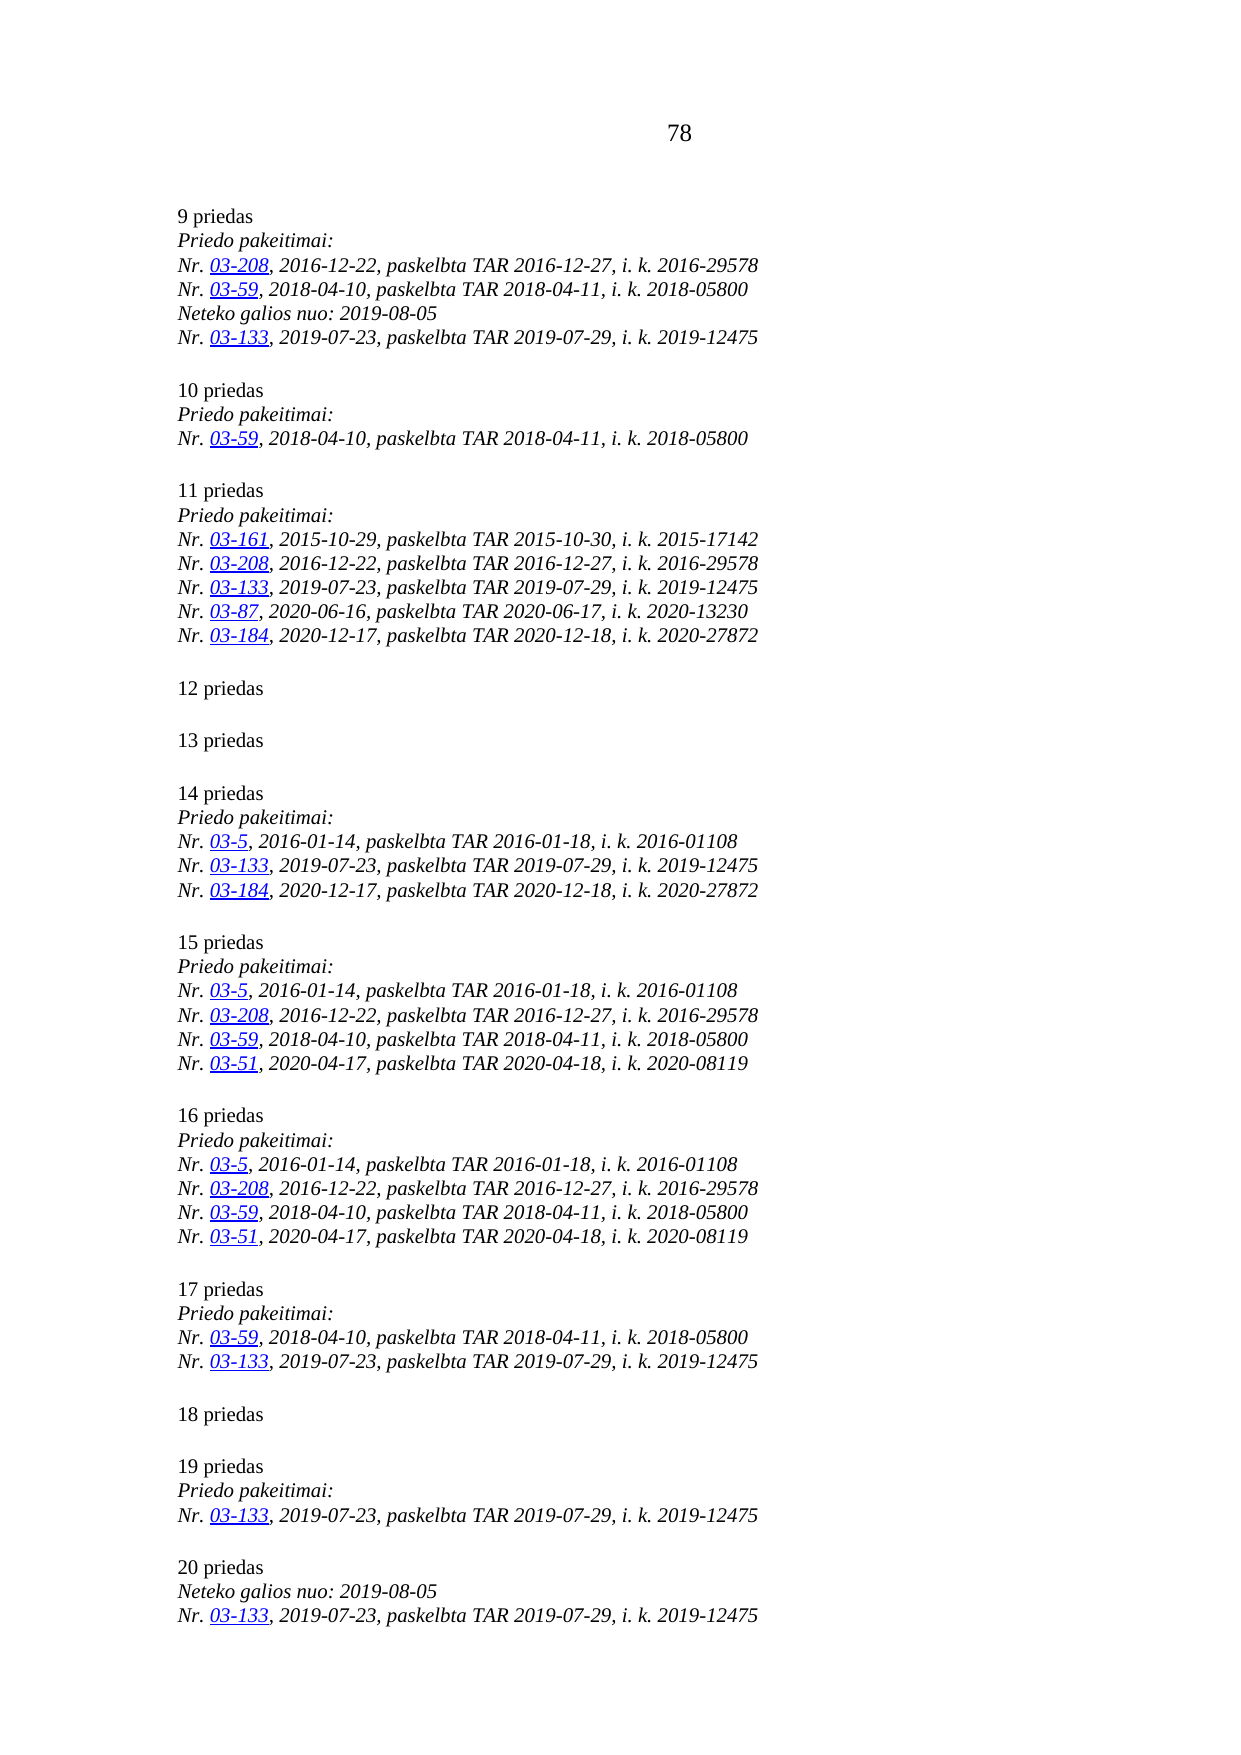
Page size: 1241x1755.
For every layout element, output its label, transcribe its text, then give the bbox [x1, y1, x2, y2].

text 16 priedas [177, 1103, 1181, 1127]
text Neteko galios nuo: 2019-08-05 [177, 301, 1181, 325]
text Nr. 03-184, 2020-12-17, paskelbta TAR 2020-12-18, i. k. 2020-27872 [177, 623, 1181, 647]
text 20 priedas [177, 1555, 1181, 1579]
text 9 priedas [177, 204, 1181, 228]
text Nr. 03-208, 2016-12-22, paskelbta TAR 2016-12-27, i. k. 2016-29578 [177, 1002, 1181, 1027]
text Nr. 03-208, 2016-12-22, paskelbta TAR 2016-12-27, i. k. 2016-29578 [177, 252, 1181, 277]
text Priedo pakeitimai: [177, 402, 1181, 426]
text 11 priedas [177, 478, 1181, 502]
text Nr. 03-5, 2016-01-14, paskelbta TAR 2016-01-18, i. k. 2016-01108 [177, 829, 1181, 853]
text Nr. 03-51, 2020-04-17, paskelbta TAR 2020-04-18, i. k. 2020-08119 [177, 1224, 1181, 1248]
text Priedo pakeitimai: [177, 805, 1181, 829]
text 10 priedas [177, 377, 1181, 402]
text 17 priedas [177, 1277, 1181, 1301]
text 18 priedas [177, 1402, 1181, 1426]
text 15 priedas [177, 930, 1181, 954]
text Priedo pakeitimai: [177, 1301, 1181, 1325]
text Priedo pakeitimai: [177, 228, 1181, 252]
text 19 priedas [177, 1454, 1181, 1478]
text 12 priedas [177, 676, 1181, 700]
text Nr. 03-5, 2016-01-14, paskelbta TAR 2016-01-18, i. k. 2016-01108 [177, 1152, 1181, 1176]
text Nr. 03-51, 2020-04-17, paskelbta TAR 2020-04-18, i. k. 2020-08119 [177, 1051, 1181, 1075]
text Nr. 03-133, 2019-07-23, paskelbta TAR 2019-07-29, i. k. 2019-12475 [177, 1349, 1181, 1373]
text Nr. 03-133, 2019-07-23, paskelbta TAR 2019-07-29, i. k. 2019-12475 [177, 1502, 1181, 1527]
text Nr. 03-59, 2018-04-10, paskelbta TAR 2018-04-11, i. k. 2018-05800 [177, 1200, 1181, 1224]
text 14 priedas [177, 781, 1181, 805]
text Neteko galios nuo: 2019-08-05 [177, 1579, 1181, 1603]
text Priedo pakeitimai: [177, 1127, 1181, 1152]
text Nr. 03-59, 2018-04-10, paskelbta TAR 2018-04-11, i. k. 2018-05800 [177, 277, 1181, 301]
text Nr. 03-133, 2019-07-23, paskelbta TAR 2019-07-29, i. k. 2019-12475 [177, 575, 1181, 599]
text Nr. 03-133, 2019-07-23, paskelbta TAR 2019-07-29, i. k. 2019-12475 [177, 853, 1181, 877]
text Nr. 03-133, 2019-07-23, paskelbta TAR 2019-07-29, i. k. 2019-12475 [177, 1603, 1181, 1627]
text Nr. 03-5, 2016-01-14, paskelbta TAR 2016-01-18, i. k. 2016-01108 [177, 978, 1181, 1002]
text Nr. 03-87, 2020-06-16, paskelbta TAR 2020-06-17, i. k. 2020-13230 [177, 599, 1181, 623]
text 13 priedas [177, 728, 1181, 752]
text Nr. 03-59, 2018-04-10, paskelbta TAR 2018-04-11, i. k. 2018-05800 [177, 1325, 1181, 1349]
text Nr. 03-208, 2016-12-22, paskelbta TAR 2016-12-27, i. k. 2016-29578 [177, 551, 1181, 575]
text Priedo pakeitimai: [177, 502, 1181, 527]
text Nr. 03-161, 2015-10-29, paskelbta TAR 2015-10-30, i. k. 2015-17142 [177, 527, 1181, 551]
text Nr. 03-59, 2018-04-10, paskelbta TAR 2018-04-11, i. k. 2018-05800 [177, 426, 1181, 450]
text Priedo pakeitimai: [177, 1478, 1181, 1502]
text Nr. 03-59, 2018-04-10, paskelbta TAR 2018-04-11, i. k. 2018-05800 [177, 1027, 1181, 1051]
text Priedo pakeitimai: [177, 954, 1181, 978]
text Nr. 03-208, 2016-12-22, paskelbta TAR 2016-12-27, i. k. 2016-29578 [177, 1176, 1181, 1200]
text Nr. 03-133, 2019-07-23, paskelbta TAR 2019-07-29, i. k. 2019-12475 [177, 325, 1181, 349]
text Nr. 03-184, 2020-12-17, paskelbta TAR 2020-12-18, i. k. 2020-27872 [177, 877, 1181, 902]
